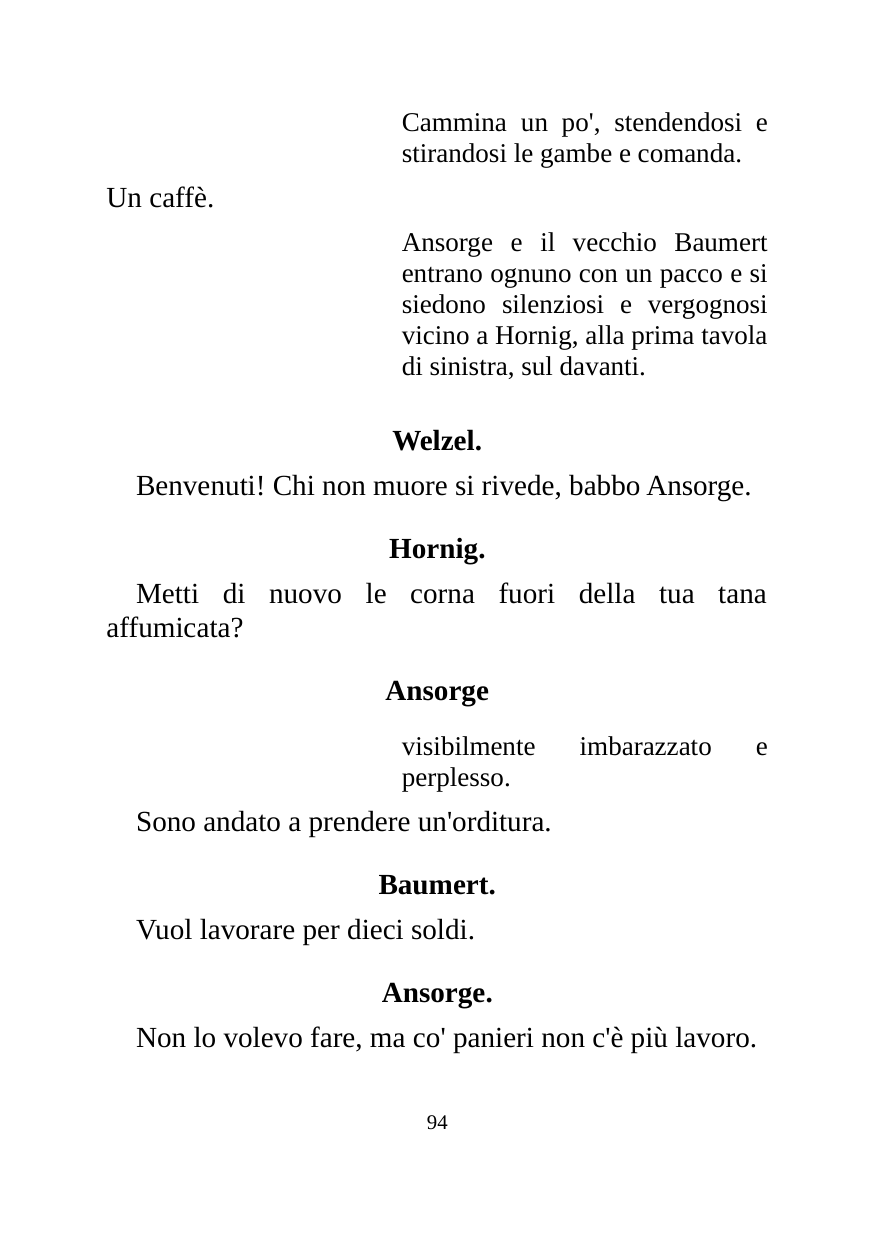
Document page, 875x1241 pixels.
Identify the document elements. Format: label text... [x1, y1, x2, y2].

text Welzel. [106, 423, 768, 456]
text Hornig. [106, 531, 768, 564]
text visibilmente imbarazzato e perplesso. [402, 730, 768, 792]
text Metti di nuovo le corna fuori della tua tana affumicata? [106, 576, 768, 643]
text Benvenuti! Chi non muore si rivede, babbo Ansorge. [106, 468, 768, 501]
text Vuol lavorare per dieci soldi. [106, 912, 768, 946]
text Cammina un po', stendendosi e stirandosi le gambe e comanda. [402, 106, 768, 168]
text Un caffè. [106, 180, 768, 214]
text Sono andato a prendere un'orditura. [106, 804, 768, 837]
text Baumert. [106, 867, 768, 901]
text Non lo volevo fare, ma co' panieri non c'è più lavoro. [106, 1021, 768, 1054]
text Ansorge e il vecchio Baumert entrano ognuno con un pacco e si siedono silenziosi e vergognosi vicino a Hornig, alla prima tavola di sinistra, sul davanti. [402, 226, 768, 381]
text Ansorge [106, 673, 768, 706]
text Ansorge. [106, 975, 768, 1009]
